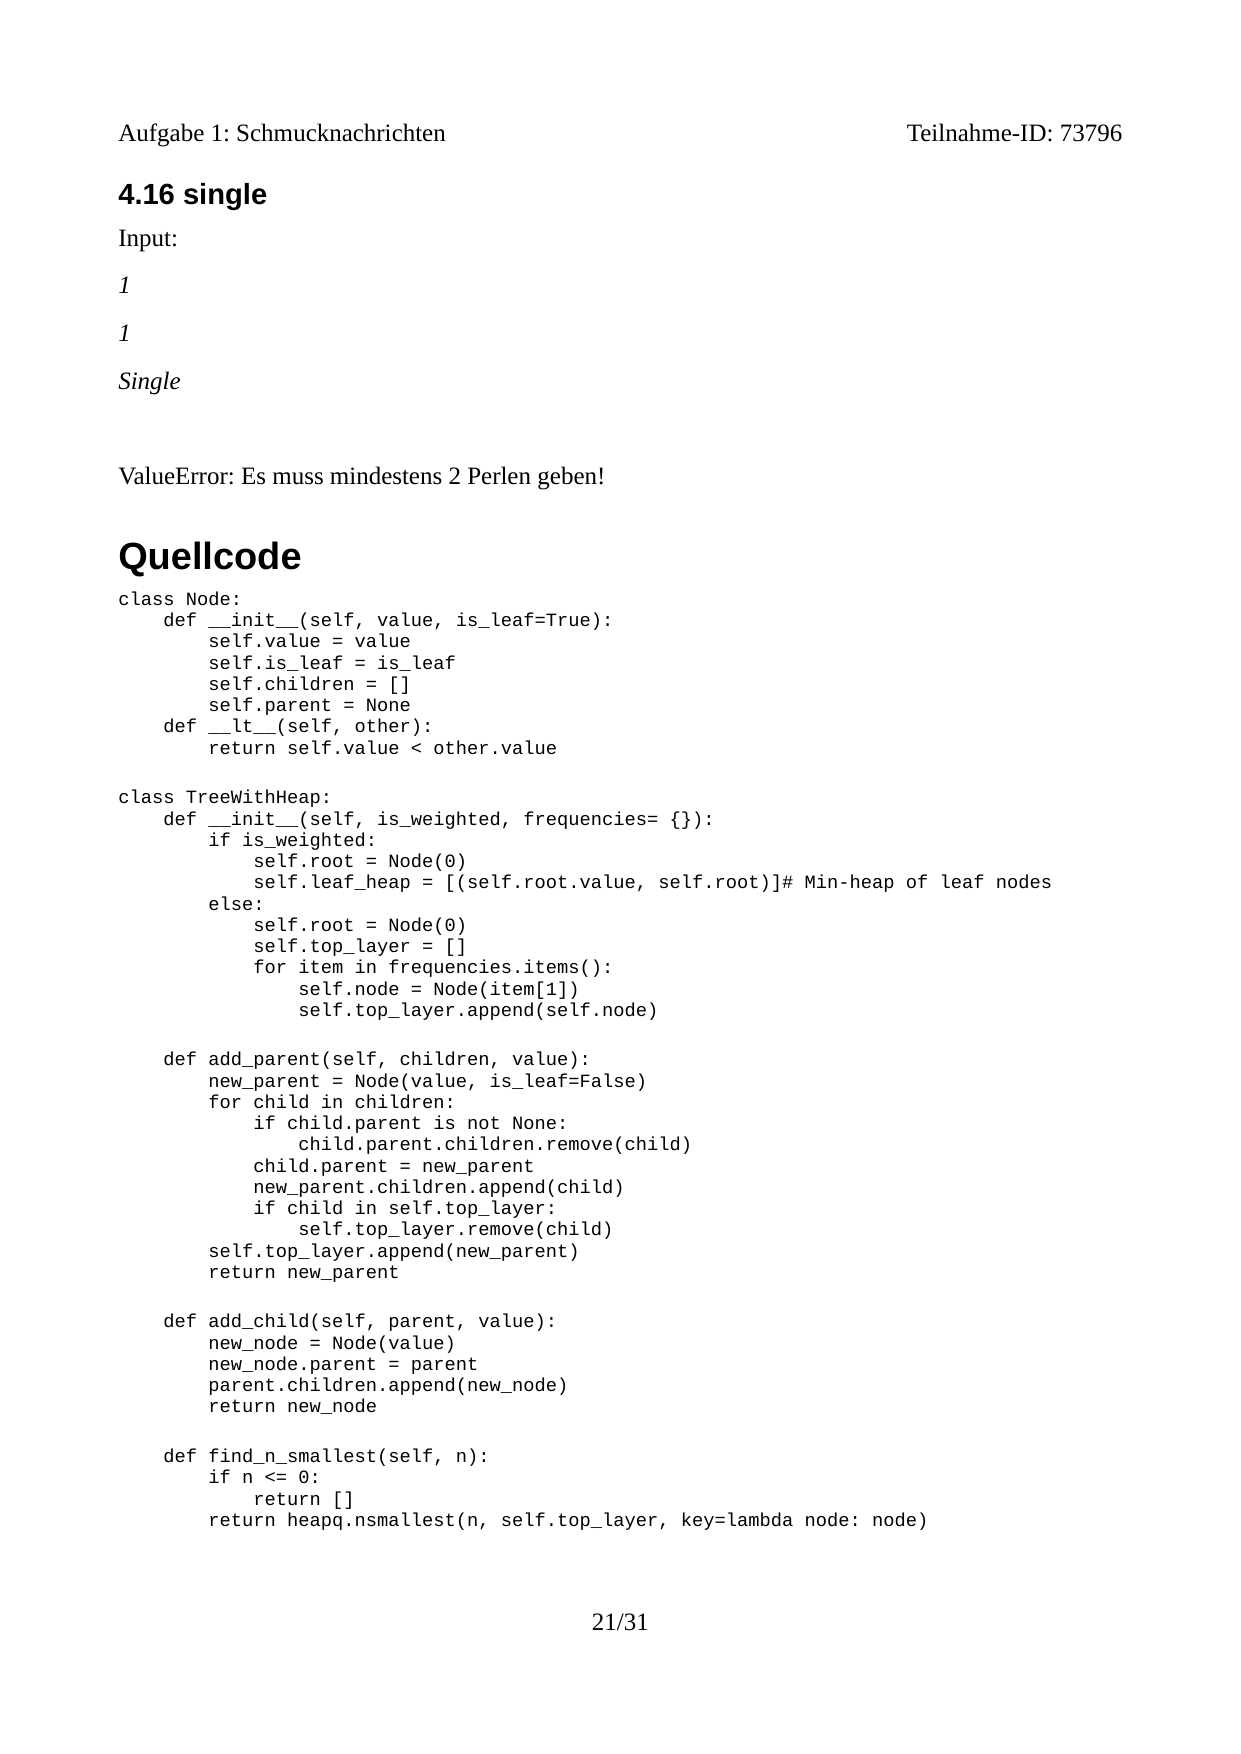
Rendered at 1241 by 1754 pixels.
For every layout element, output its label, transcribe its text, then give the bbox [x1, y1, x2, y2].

text for item in frequencies.items(): [118, 958, 1122, 979]
text else: [118, 894, 1122, 916]
text 1 [118, 318, 1122, 347]
text child.parent.children.remove(child) [118, 1135, 1122, 1156]
text self.top_layer.append(self.node) [118, 1001, 1122, 1022]
text class TreeWithHeap: [118, 788, 1122, 809]
text return new_node [118, 1397, 1122, 1418]
text self.top_layer = [] [118, 937, 1122, 958]
text def find_n_smallest(self, n): [118, 1447, 1122, 1468]
text return [] [118, 1489, 1122, 1511]
text class Node: [118, 590, 1122, 611]
text self.node = Node(item[1]) [118, 979, 1122, 1001]
subtitle 4.16 single [118, 177, 1122, 210]
text if child.parent is not None: [118, 1114, 1122, 1135]
text def __lt__(self, other): [118, 717, 1122, 738]
text new_parent = Node(value, is_leaf=False) [118, 1071, 1122, 1093]
text if is_weighted: [118, 831, 1122, 852]
text new_node = Node(value) [118, 1333, 1122, 1355]
text if n <= 0: [118, 1468, 1122, 1489]
text for child in children: [118, 1093, 1122, 1114]
text return new_parent [118, 1263, 1122, 1284]
text ValueError: Es muss mindestens 2 Perlen geben! [118, 461, 1122, 490]
text self.value = value [118, 632, 1122, 653]
text self.top_layer.remove(child) [118, 1220, 1122, 1241]
text 1 [118, 271, 1122, 299]
text new_parent.children.append(child) [118, 1178, 1122, 1199]
text return heapq.nsmallest(n, self.top_layer, key=lambda node: node) [118, 1511, 1122, 1532]
text new_node.parent = parent [118, 1355, 1122, 1376]
text self.parent = None [118, 696, 1122, 717]
text def __init__(self, value, is_leaf=True): [118, 611, 1122, 632]
text def add_child(self, parent, value): [118, 1312, 1122, 1333]
text Single [118, 366, 1122, 394]
text child.parent = new_parent [118, 1156, 1122, 1178]
text self.top_layer.append(new_parent) [118, 1241, 1122, 1263]
text return self.value < other.value [118, 738, 1122, 760]
text parent.children.append(new_node) [118, 1376, 1122, 1397]
text self.children = [] [118, 675, 1122, 696]
text self.is_leaf = is_leaf [118, 653, 1122, 675]
text self.root = Node(0) [118, 852, 1122, 873]
text self.leaf_heap = [(self.root.value, self.root)]# Min-heap of leaf nodes [118, 873, 1122, 894]
text Input: [118, 223, 1122, 252]
text def add_parent(self, children, value): [118, 1050, 1122, 1071]
subtitle Quellcode [118, 533, 1122, 577]
text if child in self.top_layer: [118, 1199, 1122, 1220]
text self.root = Node(0) [118, 916, 1122, 937]
text def __init__(self, is_weighted, frequencies= {}): [118, 809, 1122, 831]
